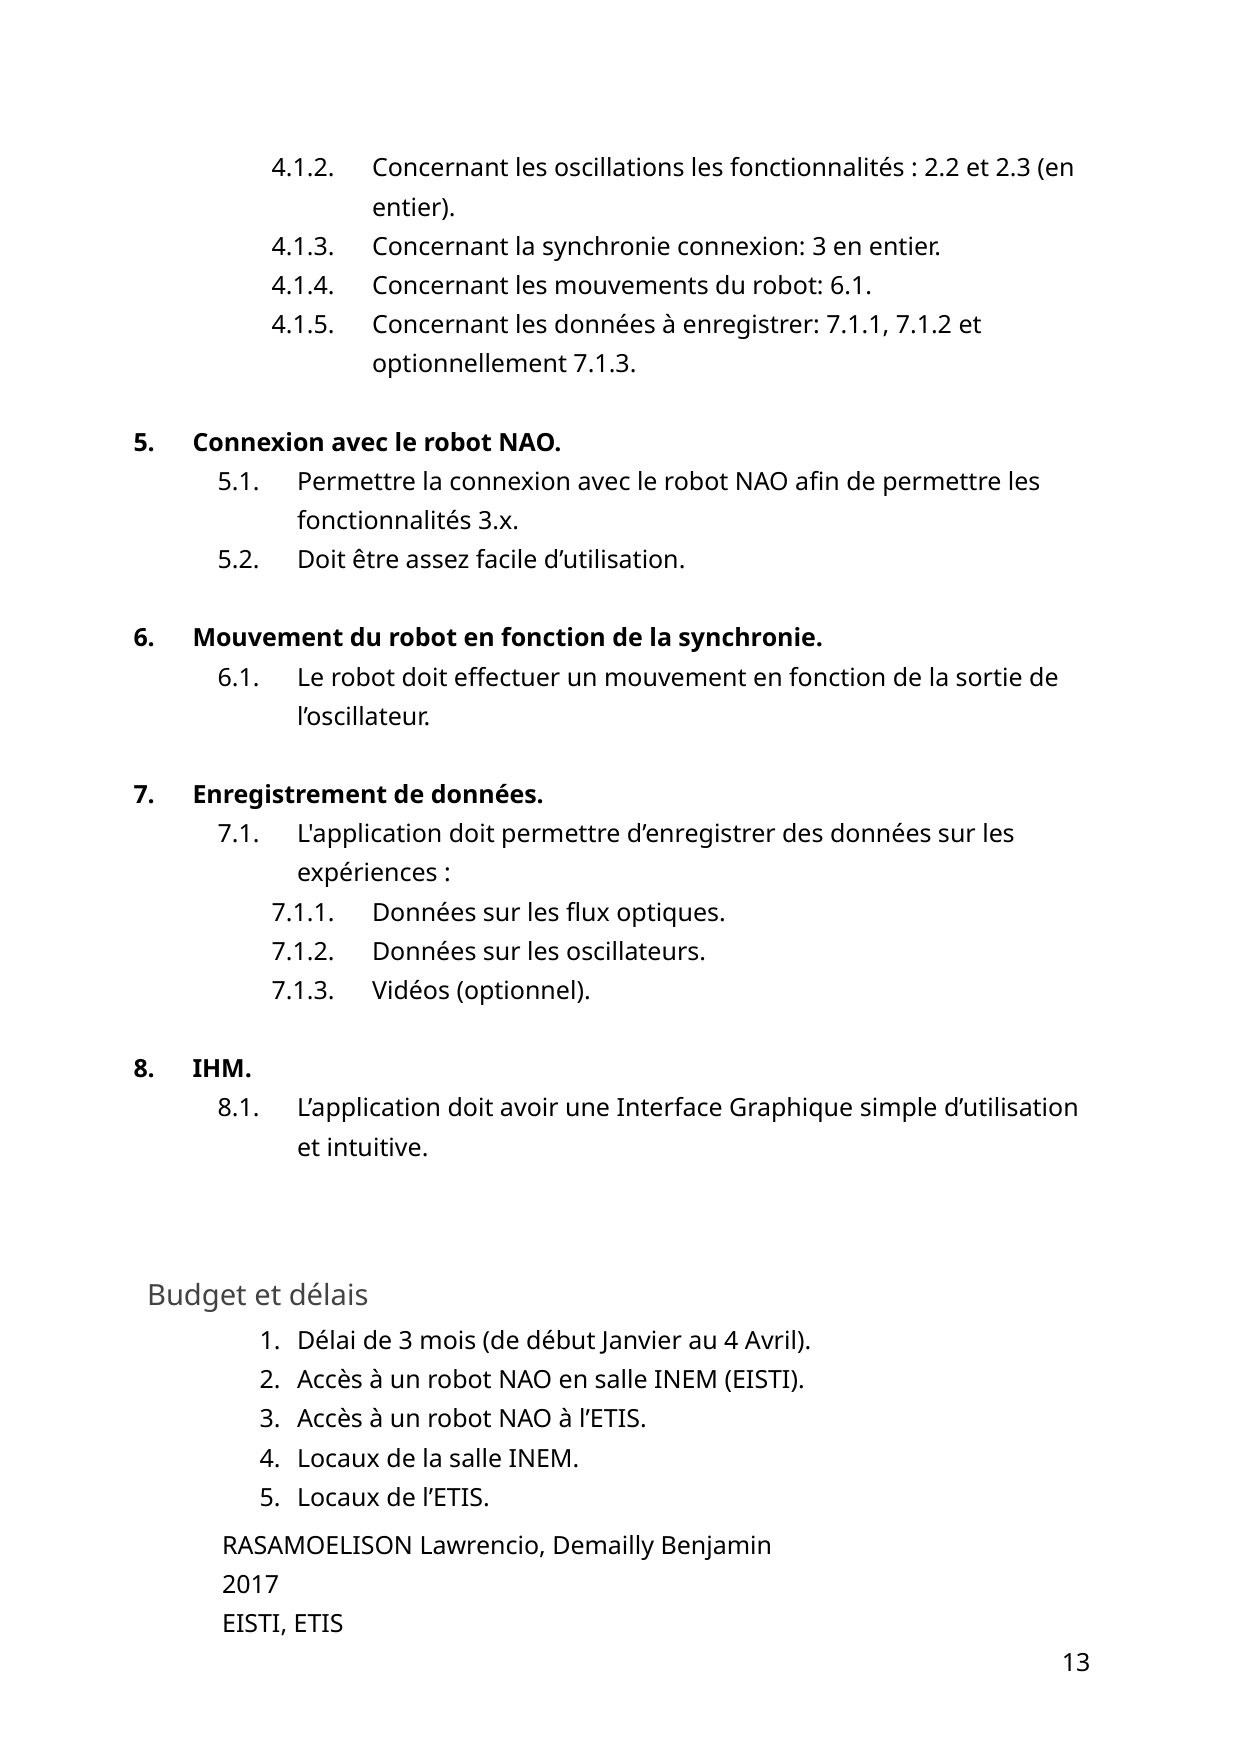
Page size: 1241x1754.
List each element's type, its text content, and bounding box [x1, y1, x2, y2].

list Données sur les oscillateurs. [334, 933, 1090, 967]
list Données sur les flux optiques. [334, 894, 1090, 928]
list Vidéos (optionnel). [334, 972, 1090, 1007]
list Le robot doit effectuer un mouvement en fonction de la sortie de l’oscillateur. [259, 659, 1090, 732]
list Locaux de la salle INEM. [259, 1440, 1090, 1474]
list Accès à un robot NAO en salle INEM (EISTI). [259, 1362, 1090, 1396]
list Concernant les mouvements du robot: 6.1. [334, 267, 1090, 302]
list Accès à un robot NAO à l’ETIS. [259, 1401, 1090, 1435]
list IHM. [155, 1051, 1090, 1085]
list Concernant les oscillations les fonctionnalités : 2.2 et 2.3 (en entier). [334, 150, 1090, 223]
list Doit être assez facile d’utilisation. [259, 542, 1090, 576]
list Enregistrement de données. [155, 777, 1090, 811]
list Délai de 3 mois (de début Janvier au 4 Avril). [259, 1323, 1090, 1357]
list L’application doit avoir une Interface Graphique simple d’utilisation et intuitive. [259, 1090, 1090, 1163]
list Mouvement du robot en fonction de la synchronie. [155, 620, 1090, 654]
subtitle Budget et délais [147, 1275, 1090, 1314]
list Concernant la synchronie connexion: 3 en entier. [334, 228, 1090, 262]
list Concernant les données à enregistrer: 7.1.1, 7.1.2 et optionnellement 7.1.3. [334, 307, 1090, 380]
list L'application doit permettre d’enregistrer des données sur les expériences : [259, 816, 1090, 889]
list Locaux de l’ETIS. [259, 1479, 1090, 1513]
list Permettre la connexion avec le robot NAO afin de permettre les fonctionnalités 3.x. [259, 463, 1090, 537]
list Connexion avec le robot NAO. [155, 424, 1090, 458]
